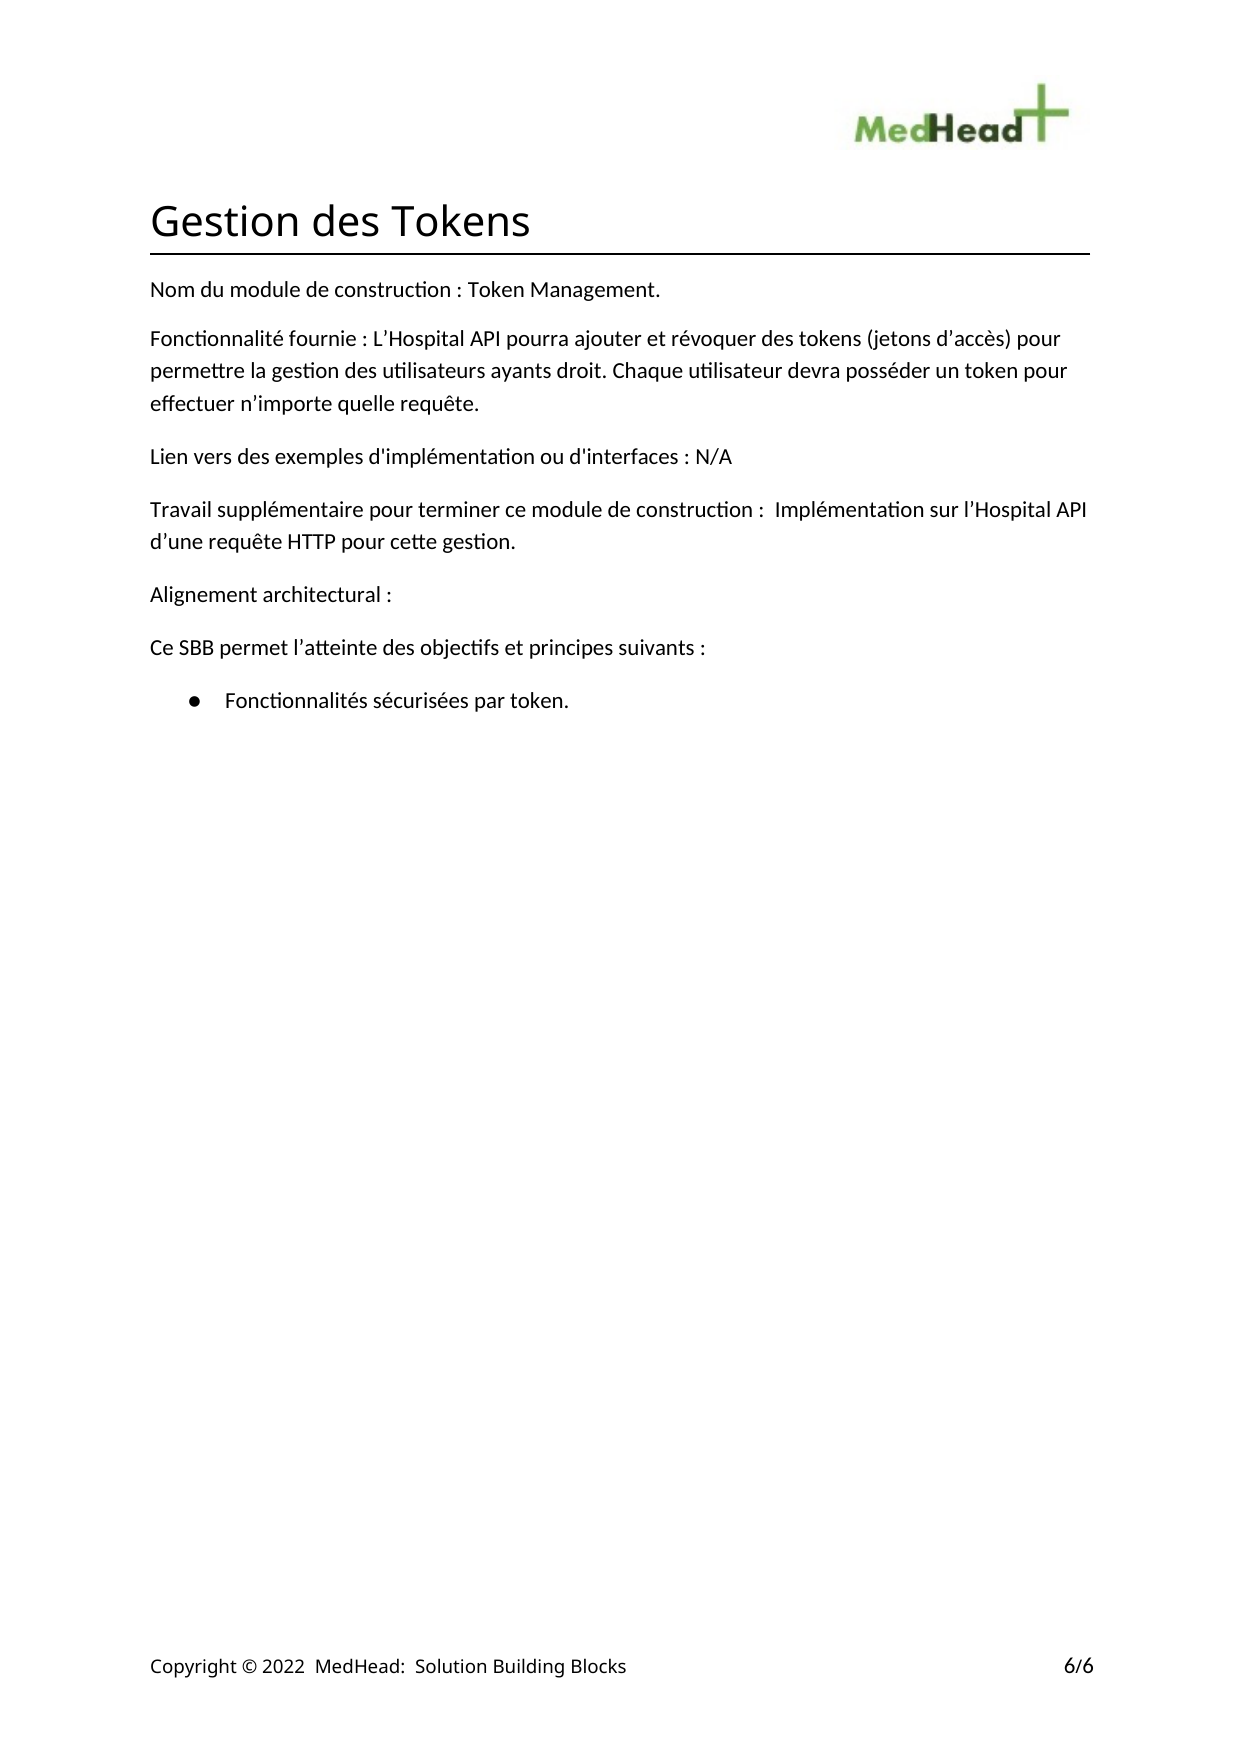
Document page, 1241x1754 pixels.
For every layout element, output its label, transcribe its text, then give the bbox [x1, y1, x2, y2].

text Fonctionnalité fournie : L’Hospital API pourra ajouter et révoquer des tokens (jetons d’accès) pour permettre la gestion des utilisateurs ayants droit. Chaque utilisateur devra posséder un token pour effectuer n’importe quelle requête. [150, 324, 1090, 417]
list Fonctionnalités sécurisées par token. [187, 686, 1090, 714]
text Ce SBB permet l’atteinte des objectifs et principes suivants : [150, 633, 1090, 661]
text Lien vers des exemples d'implémentation ou d'interfaces : N/A [150, 442, 1090, 470]
subtitle Gestion des Tokens [150, 192, 1090, 253]
text Nom du module de construction : Token Management. [150, 276, 1090, 303]
text Alignement architectural : [150, 580, 1090, 608]
text Travail supplémentaire pour terminer ce module de construction : Implémentation sur l’Hospital API d’une requête HTTP pour cette gestion. [150, 495, 1090, 555]
picture [834, 75, 1091, 150]
